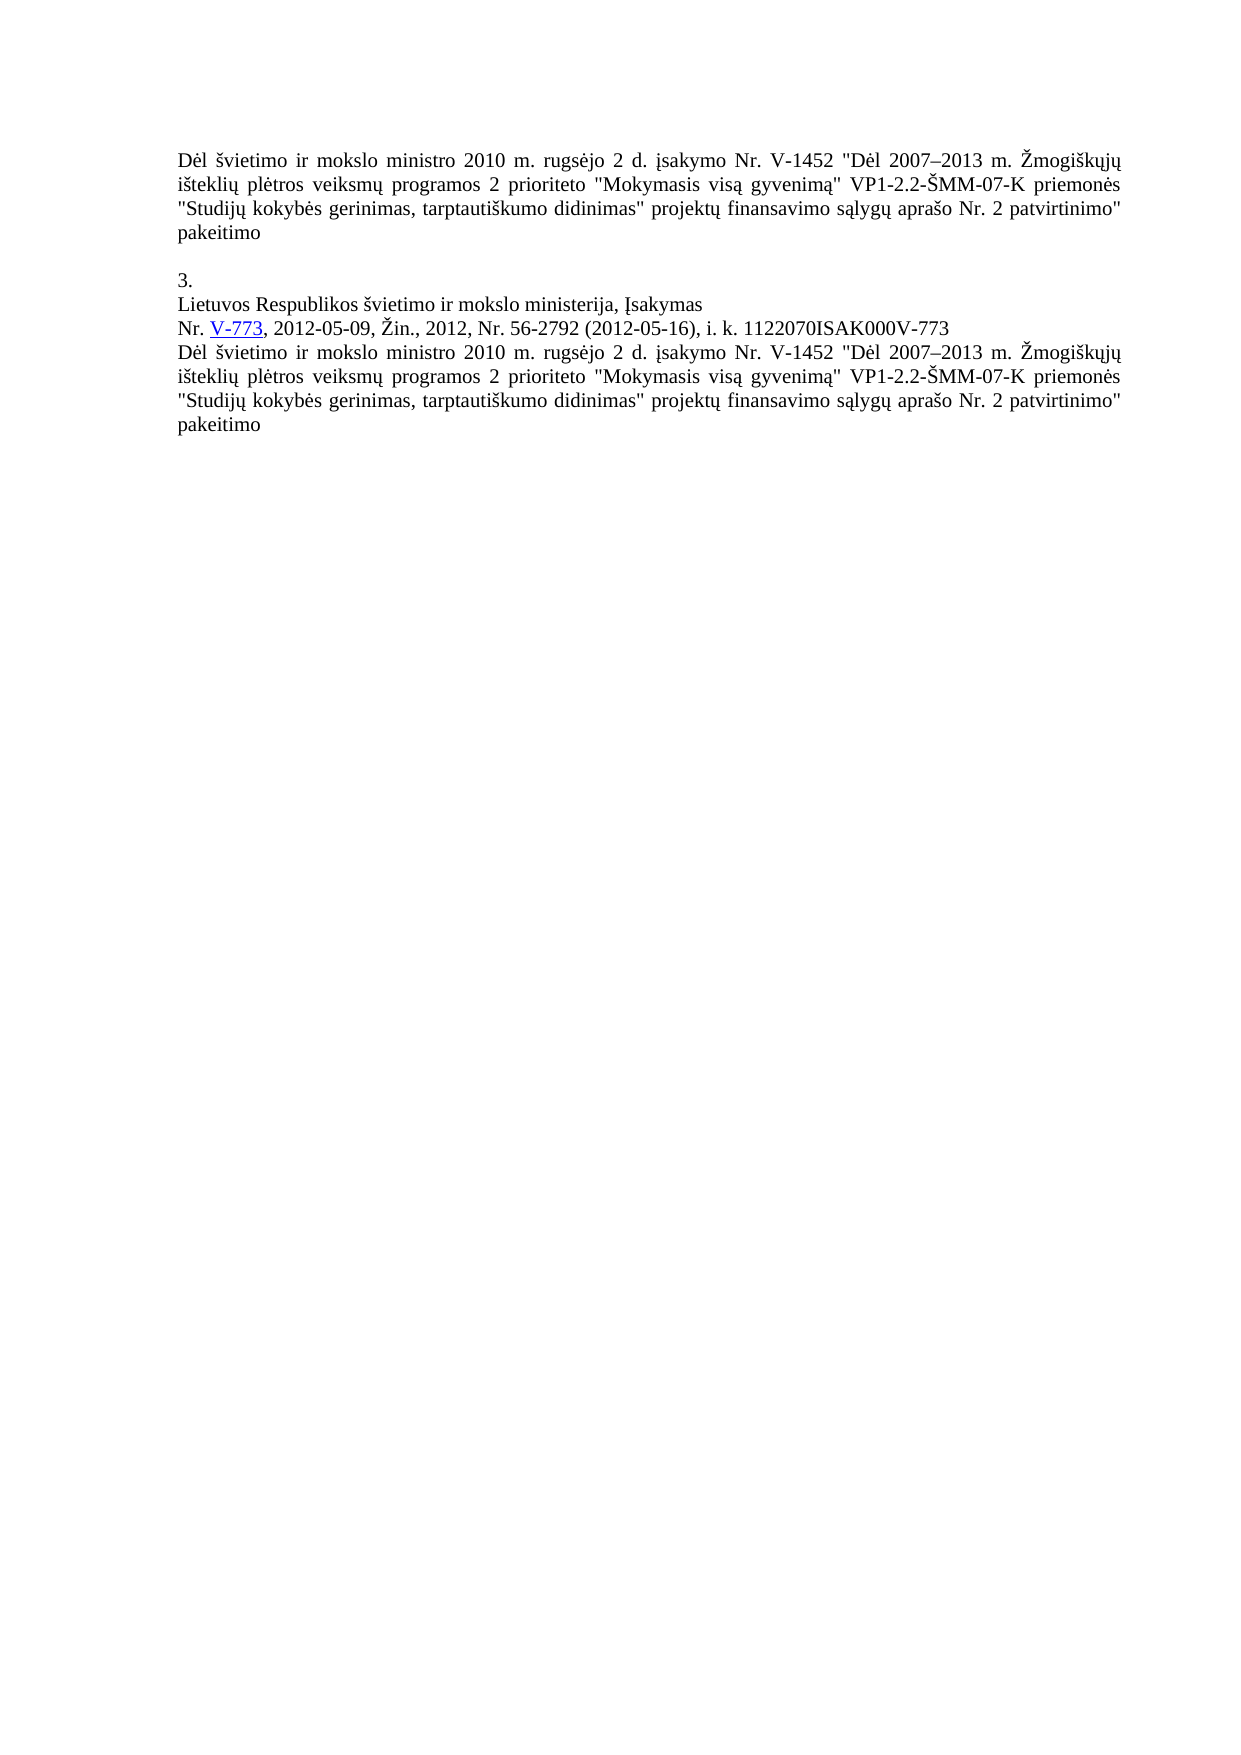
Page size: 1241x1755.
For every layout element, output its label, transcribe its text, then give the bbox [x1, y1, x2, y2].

text Lietuvos Respublikos švietimo ir mokslo ministerija, Įsakymas [177, 292, 1122, 316]
text Dėl švietimo ir mokslo ministro 2010 m. rugsėjo 2 d. įsakymo Nr. V-1452 "Dėl 2007–2013 m. Žmogiškųjų išteklių plėtros veiksmų programos 2 prioriteto "Mokymasis visą gyvenimą" VP1-2.2-ŠMM-07-K priemonės "Studijų kokybės gerinimas, tarptautiškumo didinimas" projektų finansavimo sąlygų aprašo Nr. 2 patvirtinimo" pakeitimo [177, 340, 1122, 436]
text Dėl švietimo ir mokslo ministro 2010 m. rugsėjo 2 d. įsakymo Nr. V-1452 "Dėl 2007–2013 m. Žmogiškųjų išteklių plėtros veiksmų programos 2 prioriteto "Mokymasis visą gyvenimą" VP1-2.2-ŠMM-07-K priemonės "Studijų kokybės gerinimas, tarptautiškumo didinimas" projektų finansavimo sąlygų aprašo Nr. 2 patvirtinimo" pakeitimo [177, 148, 1122, 244]
text 3. [177, 268, 1122, 292]
text Nr. V-773, 2012-05-09, Žin., 2012, Nr. 56-2792 (2012-05-16), i. k. 1122070ISAK000V-773 [177, 316, 1122, 340]
